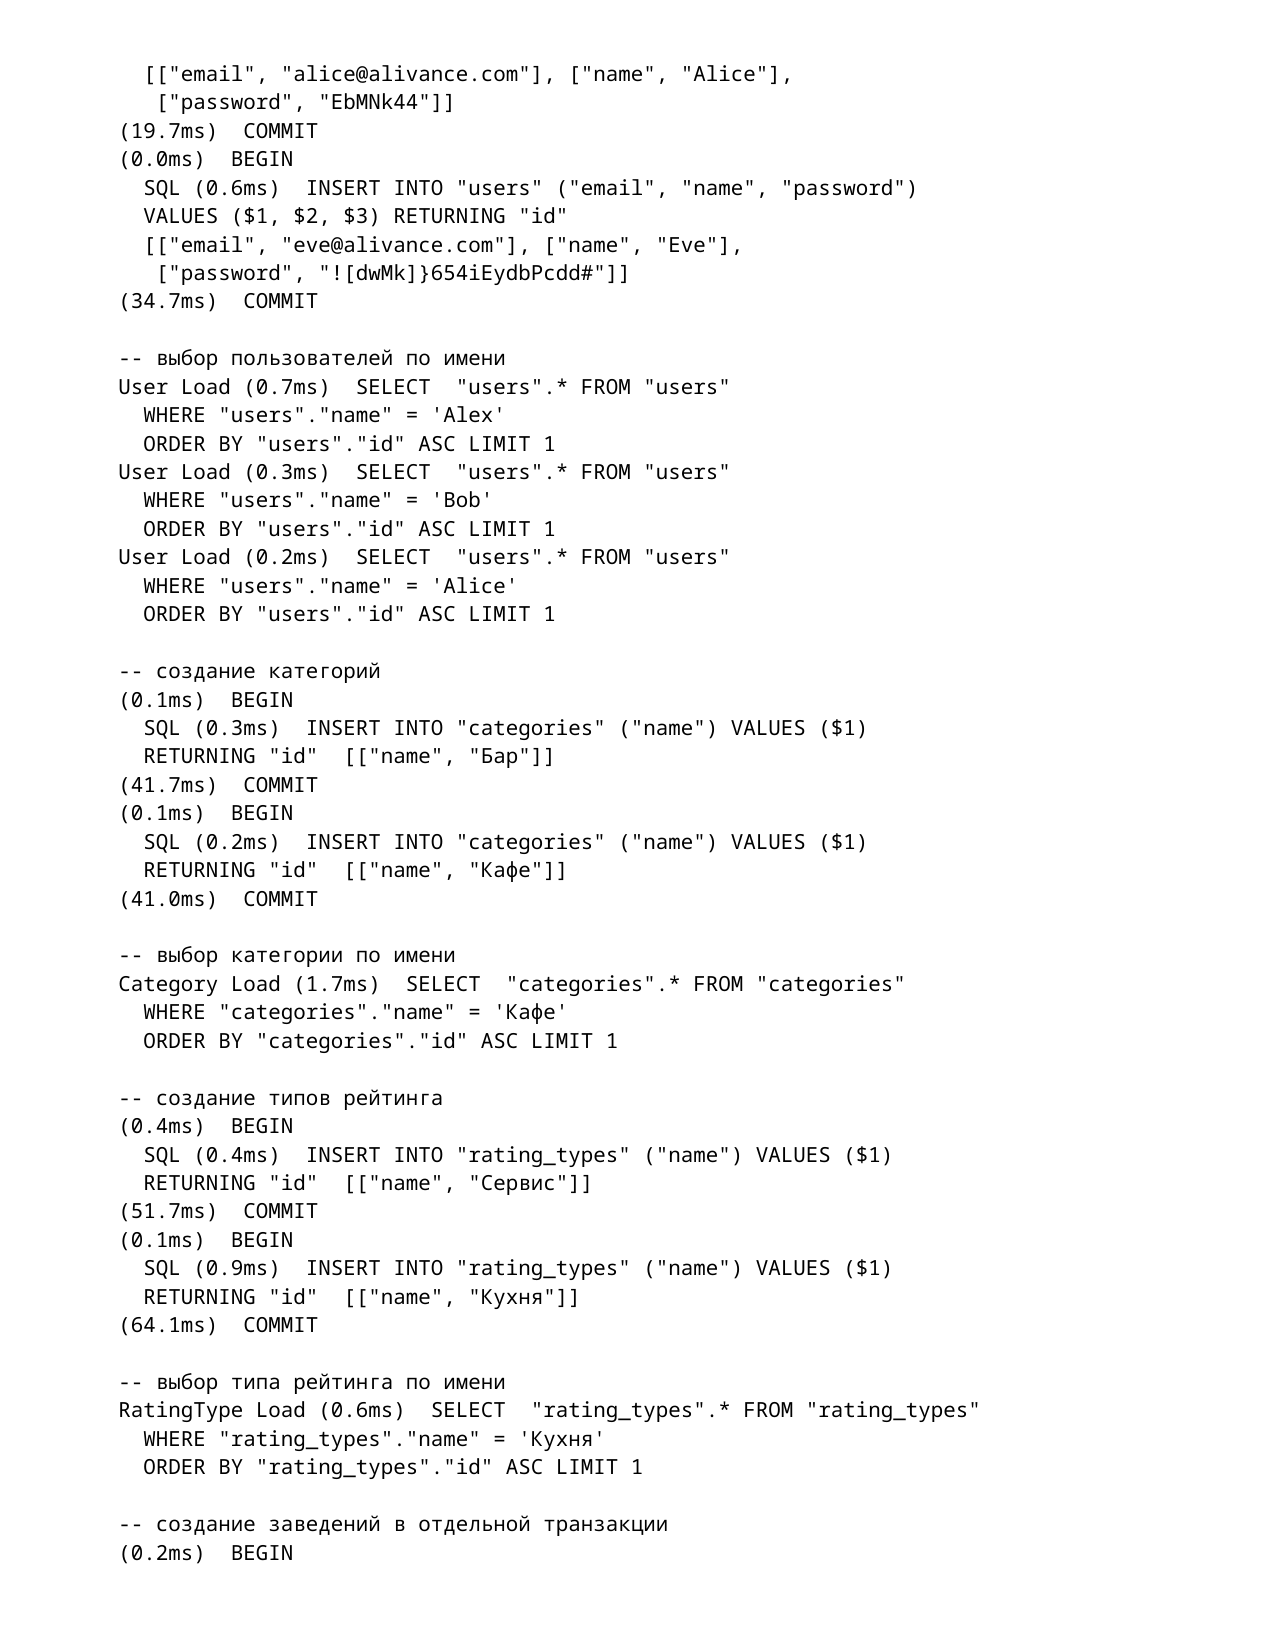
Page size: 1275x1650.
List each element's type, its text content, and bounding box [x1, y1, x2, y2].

text WHERE "users"."name" = 'Alex' [118, 400, 1216, 429]
text (0.2ms) BEGIN [118, 1538, 1216, 1566]
text -- выбор пользователей по имени [118, 343, 1216, 372]
text WHERE "users"."name" = 'Bob' [118, 486, 1216, 514]
text -- выбор типа рейтинга по имени [118, 1367, 1216, 1396]
text (0.4ms) BEGIN [118, 1111, 1216, 1140]
text -- создание категорий [118, 656, 1216, 685]
text ORDER BY "users"."id" ASC LIMIT 1 [118, 599, 1216, 628]
text (41.7ms) COMMIT [118, 770, 1216, 798]
text ORDER BY "categories"."id" ASC LIMIT 1 [118, 1026, 1216, 1054]
text (0.1ms) BEGIN [118, 798, 1216, 827]
text -- создание типов рейтинга [118, 1083, 1216, 1111]
text User Load (0.3ms) SELECT "users".* FROM "users" [118, 457, 1216, 486]
text SQL (0.9ms) INSERT INTO "rating_types" ("name") VALUES ($1) [118, 1253, 1216, 1282]
text User Load (0.2ms) SELECT "users".* FROM "users" [118, 542, 1216, 571]
text User Load (0.7ms) SELECT "users".* FROM "users" [118, 372, 1216, 400]
text WHERE "categories"."name" = 'Кафе' [118, 997, 1216, 1026]
text -- выбор категории по имени [118, 941, 1216, 969]
text ["password", "EbMNk44"]] [118, 87, 1216, 116]
text ORDER BY "users"."id" ASC LIMIT 1 [118, 514, 1216, 542]
text (64.1ms) COMMIT [118, 1310, 1216, 1339]
text ORDER BY "users"."id" ASC LIMIT 1 [118, 429, 1216, 457]
text SQL (0.6ms) INSERT INTO "users" ("email", "name", "password") [118, 173, 1216, 201]
text (19.7ms) COMMIT [118, 116, 1216, 144]
text RETURNING "id" [["name", "Бар"]] [118, 742, 1216, 770]
text ["password", "![dwMk]}654iEydbPcdd#"]] [118, 258, 1216, 287]
text RETURNING "id" [["name", "Кухня"]] [118, 1282, 1216, 1310]
text (41.0ms) COMMIT [118, 884, 1216, 912]
text SQL (0.2ms) INSERT INTO "categories" ("name") VALUES ($1) [118, 827, 1216, 855]
text WHERE "rating_types"."name" = 'Кухня' [118, 1424, 1216, 1452]
text Category Load (1.7ms) SELECT "categories".* FROM "categories" [118, 969, 1216, 997]
text -- создание заведений в отдельной транзакции [118, 1509, 1216, 1538]
text (34.7ms) COMMIT [118, 287, 1216, 315]
text ORDER BY "rating_types"."id" ASC LIMIT 1 [118, 1452, 1216, 1481]
text VALUES ($1, $2, $3) RETURNING "id" [118, 201, 1216, 230]
text [["email", "alice@alivance.com"], ["name", "Alice"], [118, 59, 1216, 87]
text SQL (0.3ms) INSERT INTO "categories" ("name") VALUES ($1) [118, 713, 1216, 742]
text WHERE "users"."name" = 'Alice' [118, 571, 1216, 599]
text (0.1ms) BEGIN [118, 685, 1216, 713]
text RatingType Load (0.6ms) SELECT "rating_types".* FROM "rating_types" [118, 1396, 1216, 1424]
text [["email", "eve@alivance.com"], ["name", "Eve"], [118, 230, 1216, 258]
text (0.1ms) BEGIN [118, 1225, 1216, 1253]
text (0.0ms) BEGIN [118, 144, 1216, 173]
text RETURNING "id" [["name", "Кафе"]] [118, 855, 1216, 884]
text RETURNING "id" [["name", "Сервис"]] [118, 1168, 1216, 1197]
text SQL (0.4ms) INSERT INTO "rating_types" ("name") VALUES ($1) [118, 1140, 1216, 1168]
text (51.7ms) COMMIT [118, 1197, 1216, 1225]
